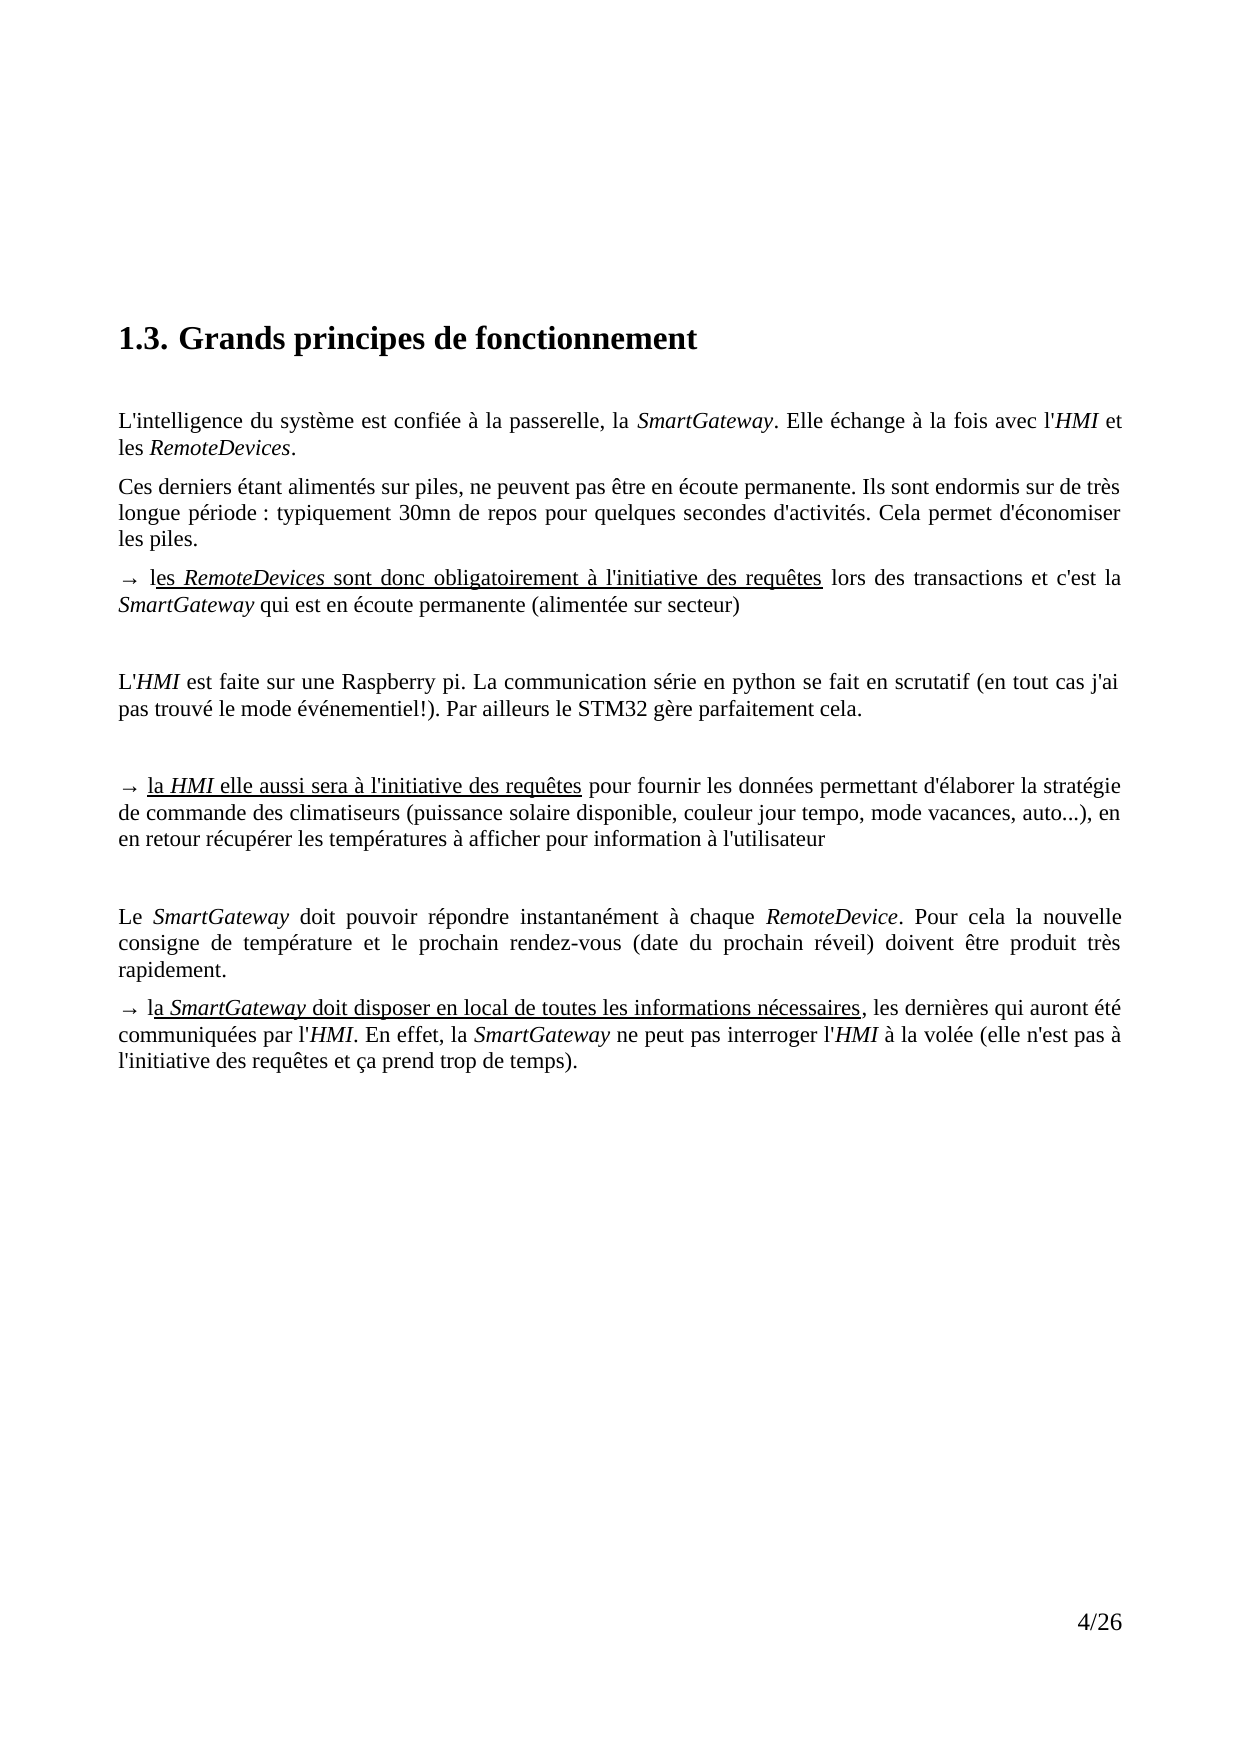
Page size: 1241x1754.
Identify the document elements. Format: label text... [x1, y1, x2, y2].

text → les RemoteDevices sont donc obligatoirement à l'initiative des requêtes lors des transactions et c'est la SmartGateway qui est en écoute permanente (alimentée sur secteur) [118, 564, 1122, 617]
text L'HMI est faite sur une Raspberry pi. La communication série en python se fait en scrutatif (en tout cas j'ai pas trouvé le mode événementiel!). Par ailleurs le STM32 gère parfaitement cela. [118, 668, 1122, 721]
text → la SmartGateway doit disposer en local de toutes les informations nécessaires, les dernières qui auront été communiquées par l'HMI. En effet, la SmartGateway ne peut pas interroger l'HMI à la volée (elle n'est pas à l'initiative des requêtes et ça prend trop de temps). [118, 994, 1122, 1073]
text Le SmartGateway doit pouvoir répondre instantanément à chaque RemoteDevice. Pour cela la nouvelle consigne de température et le prochain rendez-vous (date du prochain réveil) doivent être produit très rapidement. [118, 903, 1122, 982]
text → la HMI elle aussi sera à l'initiative des requêtes pour fournir les données permettant d'élaborer la stratégie de commande des climatiseurs (puissance solaire disponible, couleur jour tempo, mode vacances, auto...), en en retour récupérer les températures à afficher pour information à l'utilisateur [118, 772, 1122, 852]
text L'intelligence du système est confiée à la passerelle, la SmartGateway. Elle échange à la fois avec l'HMI et les RemoteDevices. [118, 408, 1122, 460]
subtitle Grands principes de fonctionnement [118, 318, 1122, 356]
text Ces derniers étant alimentés sur piles, ne peuvent pas être en écoute permanente. Ils sont endormis sur de très longue période : typiquement 30mn de repos pour quelques secondes d'activités. Cela permet d'économiser les piles. [118, 473, 1122, 552]
